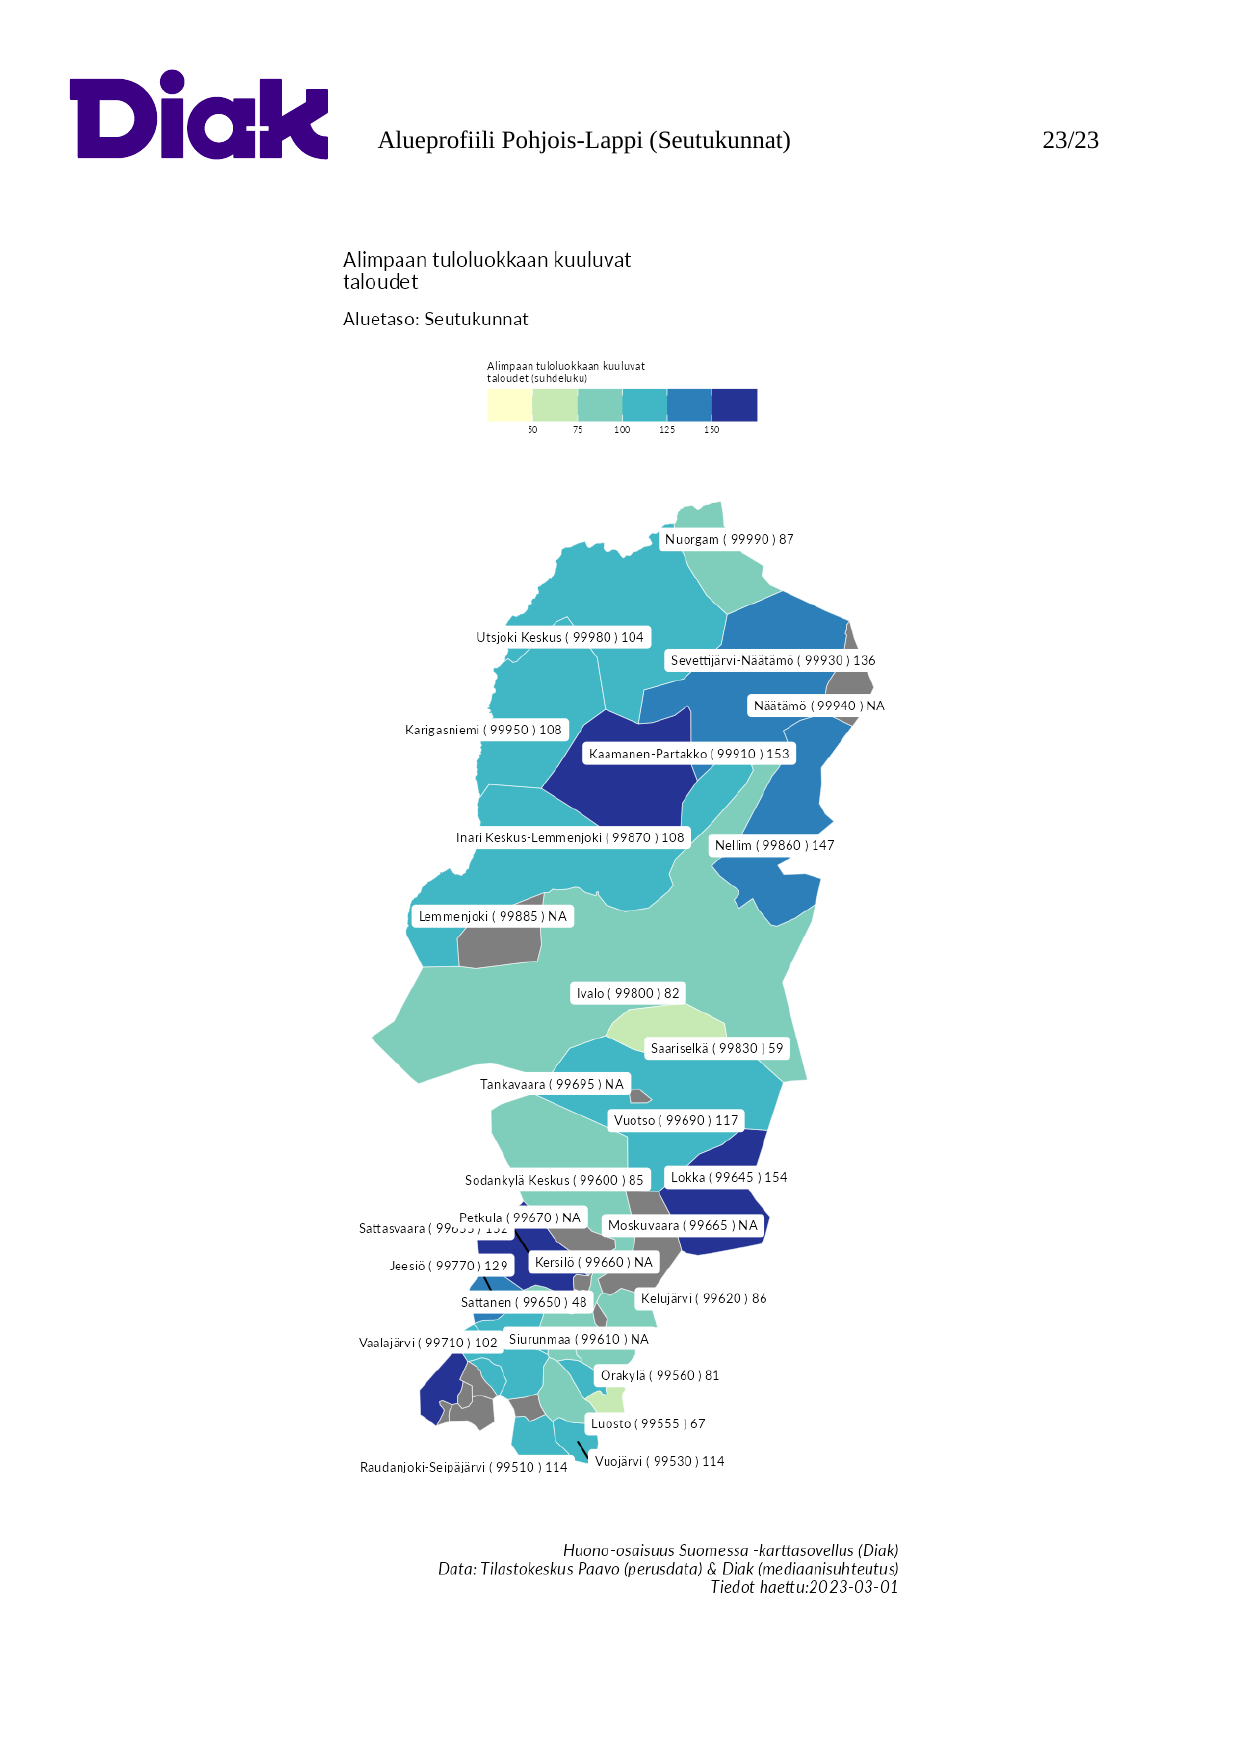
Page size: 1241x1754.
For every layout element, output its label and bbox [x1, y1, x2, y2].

picture [61, 196, 1179, 1651]
